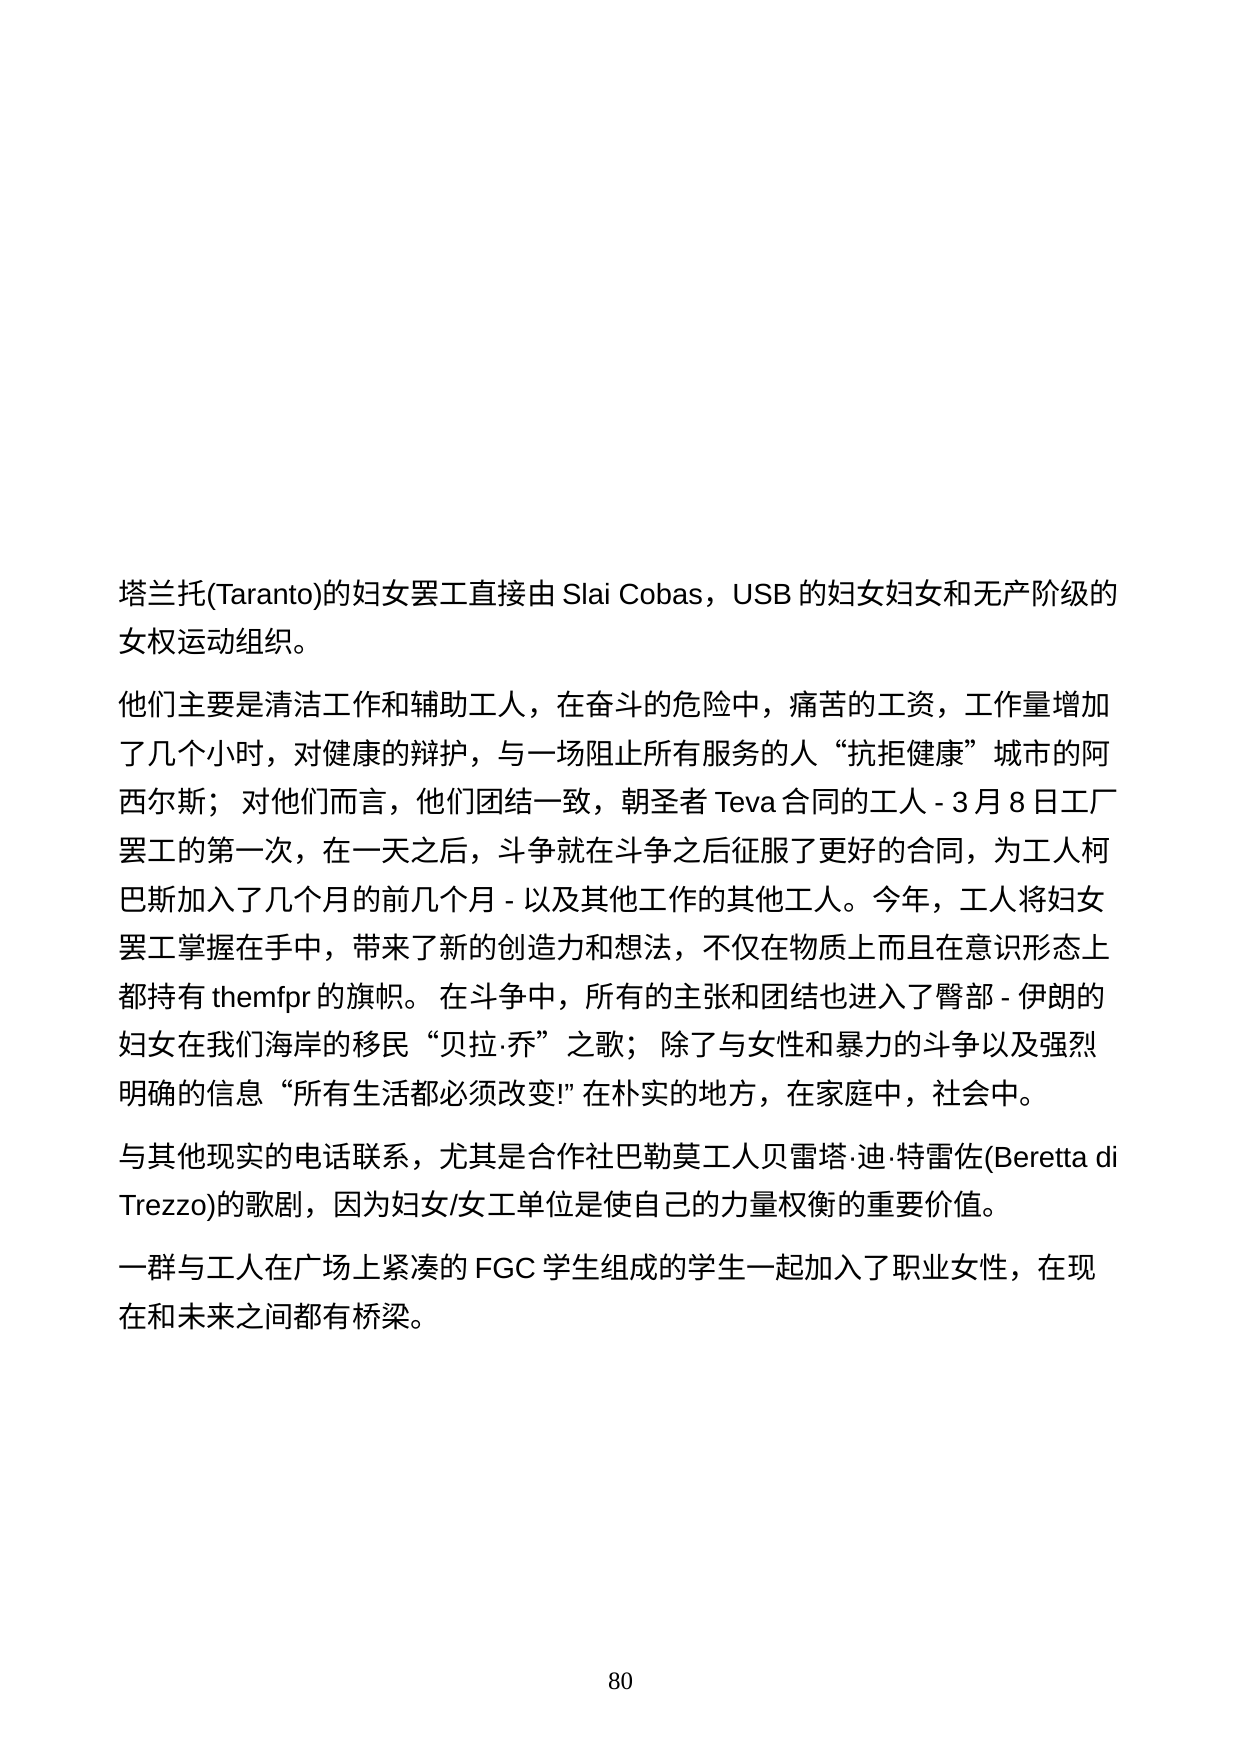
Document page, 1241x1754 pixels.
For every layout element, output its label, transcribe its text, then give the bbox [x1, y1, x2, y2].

text 一群与工人在广场上紧凑的FGC学生组成的学生一起加入了职业女性，在现在和未来之间都有桥梁。 [118, 1245, 1122, 1336]
text 塔兰托(Taranto)的妇女罢工直接由Slai Cobas，USB的妇女妇女和无产阶级的女权运动组织。 [118, 118, 1122, 661]
text 与其他现实的电话联系，尤其是合作社巴勒莫工人贝雷塔·迪·特雷佐(Beretta di Trezzo)的歌剧，因为妇女/女工单位是使自己的力量权衡的重要价值。 [118, 1133, 1122, 1224]
text 他们主要是清洁工作和辅助工人，在奋斗的危险中，痛苦的工资，工作量增加了几个小时，对健康的辩护，与一场阻止所有服务的人“抗拒健康”城市的阿西尔斯； 对他们而言，他们团结一致，朝圣者Teva合同的工人 - 3月8日工厂罢工的第一次，在一天之后，斗争就在斗争之后征服了更好的合同，为工人柯巴斯加入了几个月的前几个月 - 以及其他工作的其他工人。今年，工人将妇女罢工掌握在手中，带来了新的创造力和想法，不仅在物质上而且在意识形态上都持有themfpr的旗帜。 在斗争中，所有的主张和团结也进入了臀部 - 伊朗的妇女在我们海岸的移民“贝拉·乔”之歌； 除了与女性和暴力的斗争以及强烈明确的信息“所有生活都必须改变!” 在朴实的地方，在家庭中，社会中。 [118, 682, 1122, 1112]
